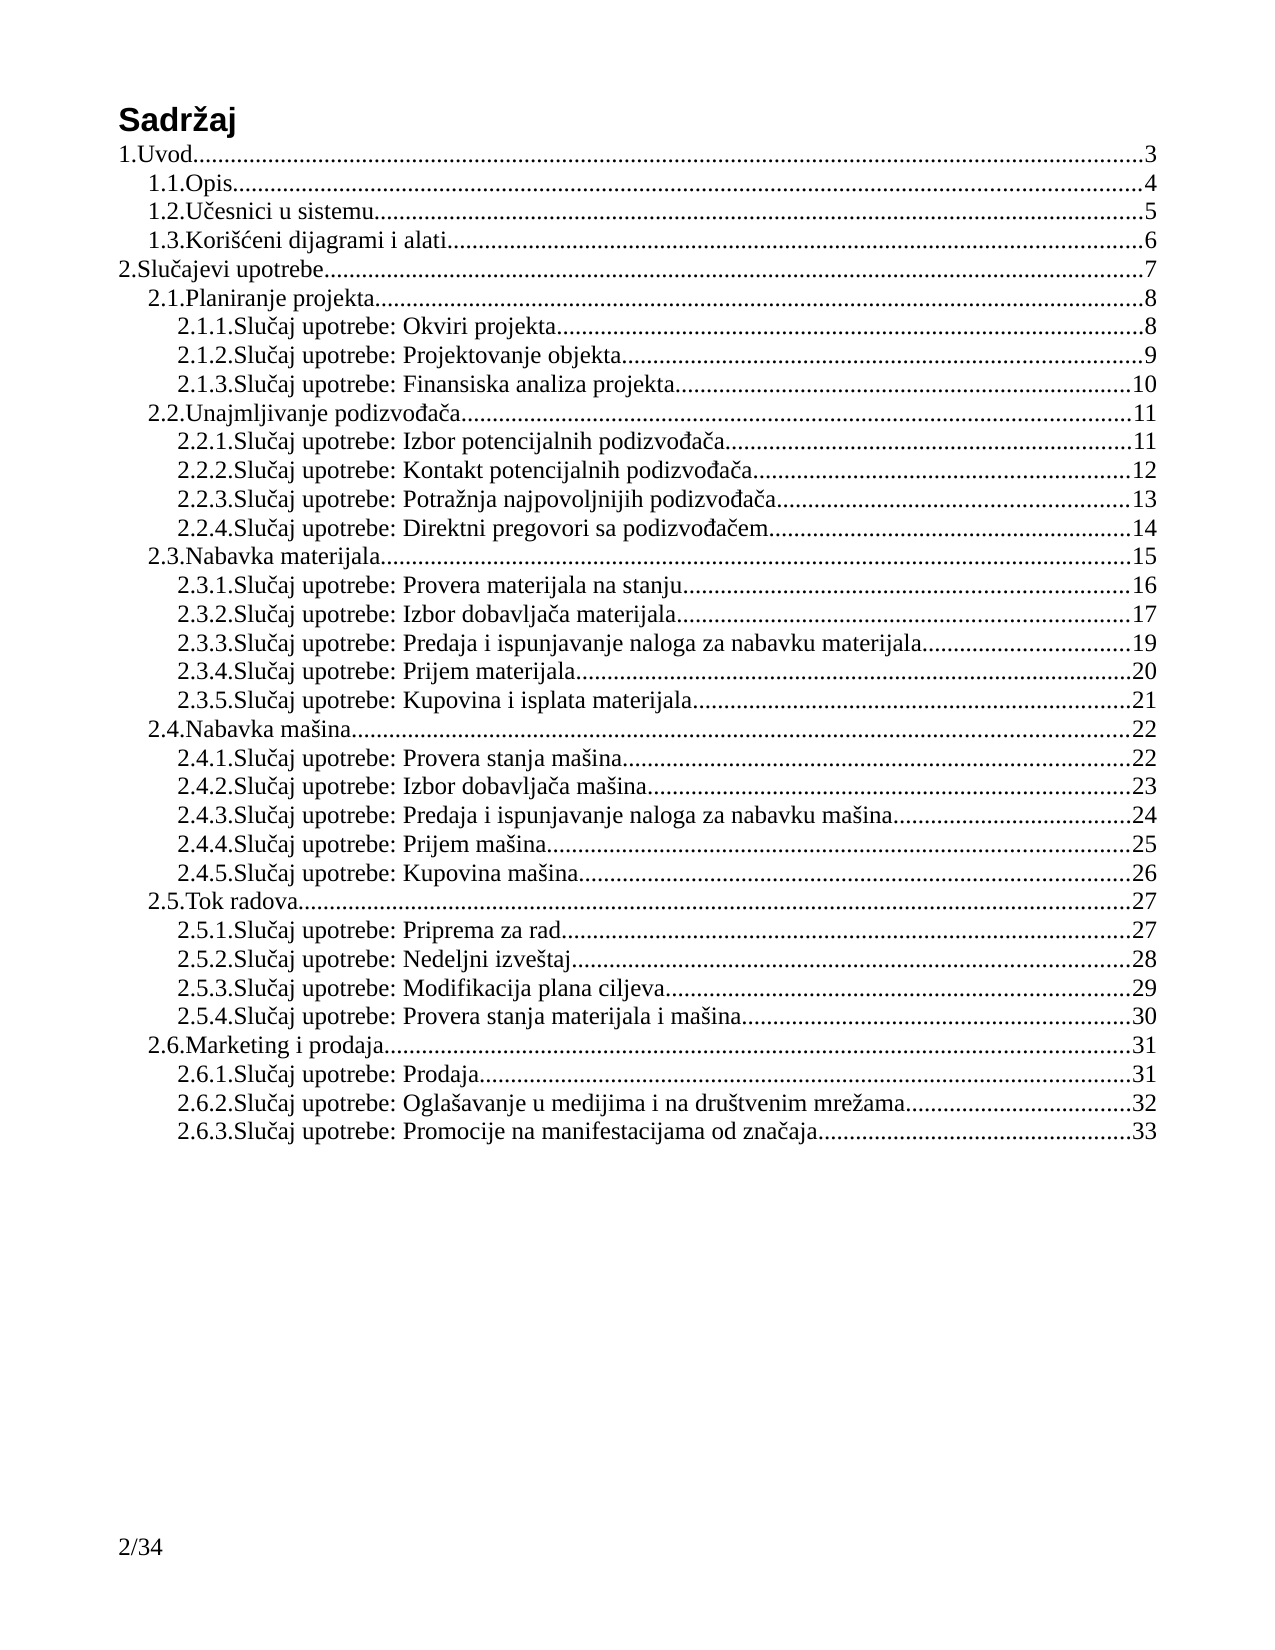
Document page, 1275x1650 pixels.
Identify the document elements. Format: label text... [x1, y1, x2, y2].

text 2.3.5.Slučaj upotrebe: Kupovina i isplata materijala 21 [177, 685, 1157, 714]
text 2.4.3.Slučaj upotrebe: Predaja i ispunjavanje naloga za nabavku mašina 24 [177, 800, 1157, 829]
text 2.3.3.Slučaj upotrebe: Predaja i ispunjavanje naloga za nabavku materijala 19 [177, 628, 1157, 656]
text 2.3.2.Slučaj upotrebe: Izbor dobavljača materijala 17 [177, 599, 1157, 628]
text 2.5.Tok radova 27 [148, 886, 1157, 915]
text 2.2.3.Slučaj upotrebe: Potražnja najpovoljnijih podizvođača 13 [177, 484, 1157, 513]
text 2.5.3.Slučaj upotrebe: Modifikacija plana ciljeva 29 [177, 973, 1157, 1001]
text 2.1.2.Slučaj upotrebe: Projektovanje objekta 9 [177, 340, 1157, 369]
text 2.1.1.Slučaj upotrebe: Okviri projekta 8 [177, 311, 1157, 340]
text 1.Uvod 3 [118, 139, 1157, 168]
text 2.2.4.Slučaj upotrebe: Direktni pregovori sa podizvođačem 14 [177, 513, 1157, 541]
text 1.3.Korišćeni dijagrami i alati 6 [148, 225, 1157, 254]
text 2.6.Marketing i prodaja 31 [148, 1030, 1157, 1059]
text 2.4.4.Slučaj upotrebe: Prijem mašina 25 [177, 829, 1157, 858]
text 1.1.Opis 4 [148, 168, 1157, 196]
text 2.5.4.Slučaj upotrebe: Provera stanja materijala i mašina 30 [177, 1001, 1157, 1030]
text 2.4.5.Slučaj upotrebe: Kupovina mašina 26 [177, 858, 1157, 886]
text 2.5.1.Slučaj upotrebe: Priprema za rad 27 [177, 915, 1157, 944]
text 2.2.Unajmljivanje podizvođača 11 [148, 398, 1157, 426]
text 2.5.2.Slučaj upotrebe: Nedeljni izveštaj 28 [177, 944, 1157, 973]
text 2.3.4.Slučaj upotrebe: Prijem materijala 20 [177, 656, 1157, 685]
text 2.4.2.Slučaj upotrebe: Izbor dobavljača mašina 23 [177, 771, 1157, 800]
text 2.1.3.Slučaj upotrebe: Finansiska analiza projekta 10 [177, 369, 1157, 398]
text 2.2.2.Slučaj upotrebe: Kontakt potencijalnih podizvođača 12 [177, 455, 1157, 484]
text 2.6.3.Slučaj upotrebe: Promocije na manifestacijama od značaja 33 [177, 1116, 1157, 1145]
text 2.4.Nabavka mašina 22 [148, 714, 1157, 743]
text 2.1.Planiranje projekta 8 [148, 283, 1157, 311]
text 2.3.Nabavka materijala 15 [148, 541, 1157, 570]
text 2.4.1.Slučaj upotrebe: Provera stanja mašina 22 [177, 743, 1157, 771]
text 2.6.1.Slučaj upotrebe: Prodaja 31 [177, 1059, 1157, 1088]
text 2.6.2.Slučaj upotrebe: Oglašavanje u medijima i na društvenim mrežama 32 [177, 1088, 1157, 1116]
text 2.Slučajevi upotrebe 7 [118, 254, 1157, 283]
text 2.2.1.Slučaj upotrebe: Izbor potencijalnih podizvođača 11 [177, 426, 1157, 455]
text 2.3.1.Slučaj upotrebe: Provera materijala na stanju 16 [177, 570, 1157, 599]
text 1.2.Učesnici u sistemu 5 [148, 196, 1157, 225]
subtitle Sadržaj [118, 101, 1157, 139]
